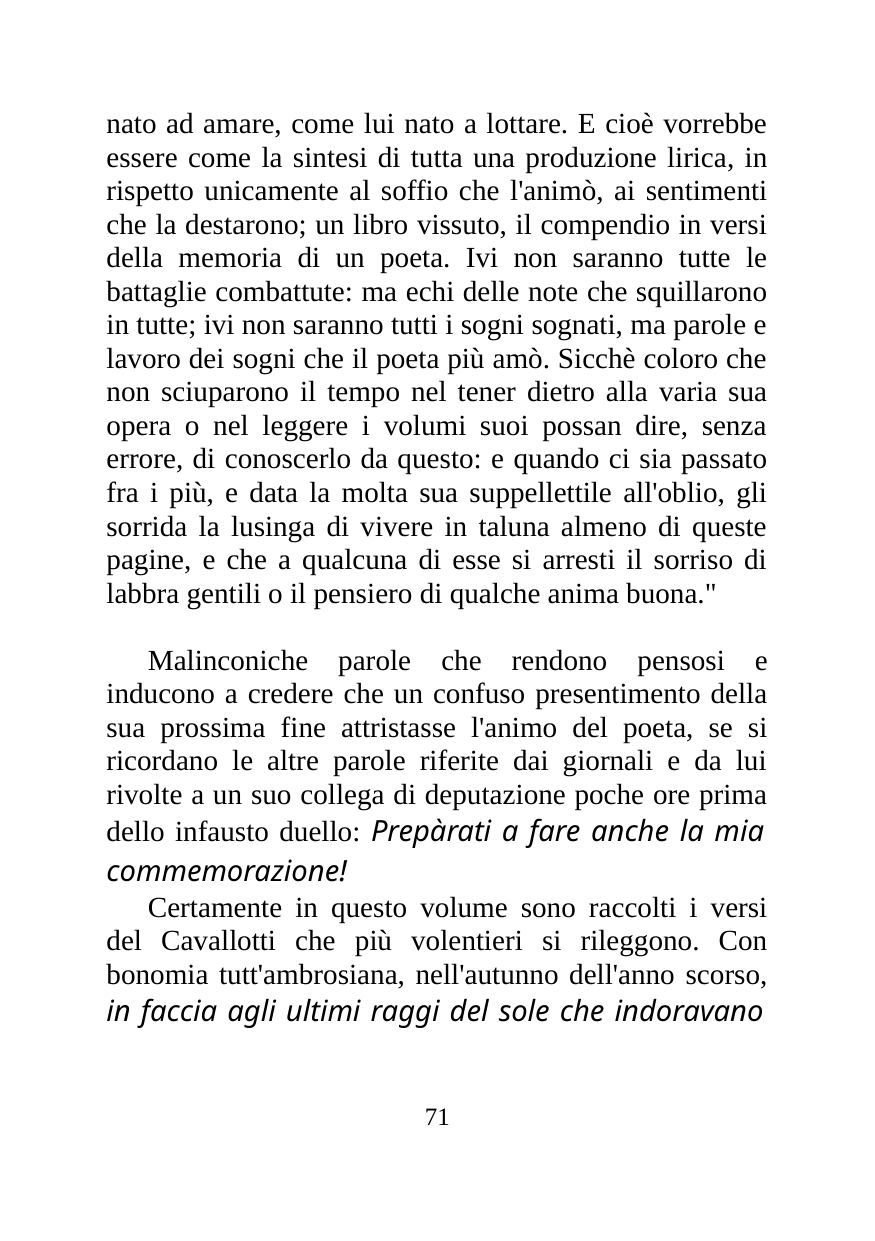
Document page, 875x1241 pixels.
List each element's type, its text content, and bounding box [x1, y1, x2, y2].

text Malinconiche parole che rendono pensosi e inducono a credere che un confuso presentimento della sua prossima fine attristasse l'animo del poeta, se si ricordano le altre parole riferite dai giornali e da lui rivolte a un suo collega di deputazione poche ore prima dello infausto duello: Prepàrati a fare anche la mia commemorazione! [106, 643, 768, 890]
text Certamente in questo volume sono raccolti i versi del Cavallotti che più volentieri si rileggono. Con bonomia tutt'ambrosiana, nell'autunno dell'anno scorso, in faccia agli ultimi raggi del sole che indoravano [106, 890, 768, 1030]
text nato ad amare, come lui nato a lottare. E cioè vorrebbe essere come la sintesi di tutta una produzione lirica, in rispetto unicamente al soffio che l'animò, ai sentimenti che la destarono; un libro vissuto, il compendio in versi della memoria di un poeta. Ivi non saranno tutte le battaglie combattute: ma echi delle note che squillarono in tutte; ivi non saranno tutti i sogni sognati, ma parole e lavoro dei sogni che il poeta più amò. Sicchè coloro che non sciuparono il tempo nel tener dietro alla varia sua opera o nel leggere i volumi suoi possan dire, senza errore, di conoscerlo da questo: e quando ci sia passato fra i più, e data la molta sua suppellettile all'oblio, gli sorrida la lusinga di vivere in taluna almeno di queste pagine, e che a qualcuna di esse si arresti il sorriso di labbra gentili o il pensiero di qualche anima buona." [106, 106, 768, 609]
